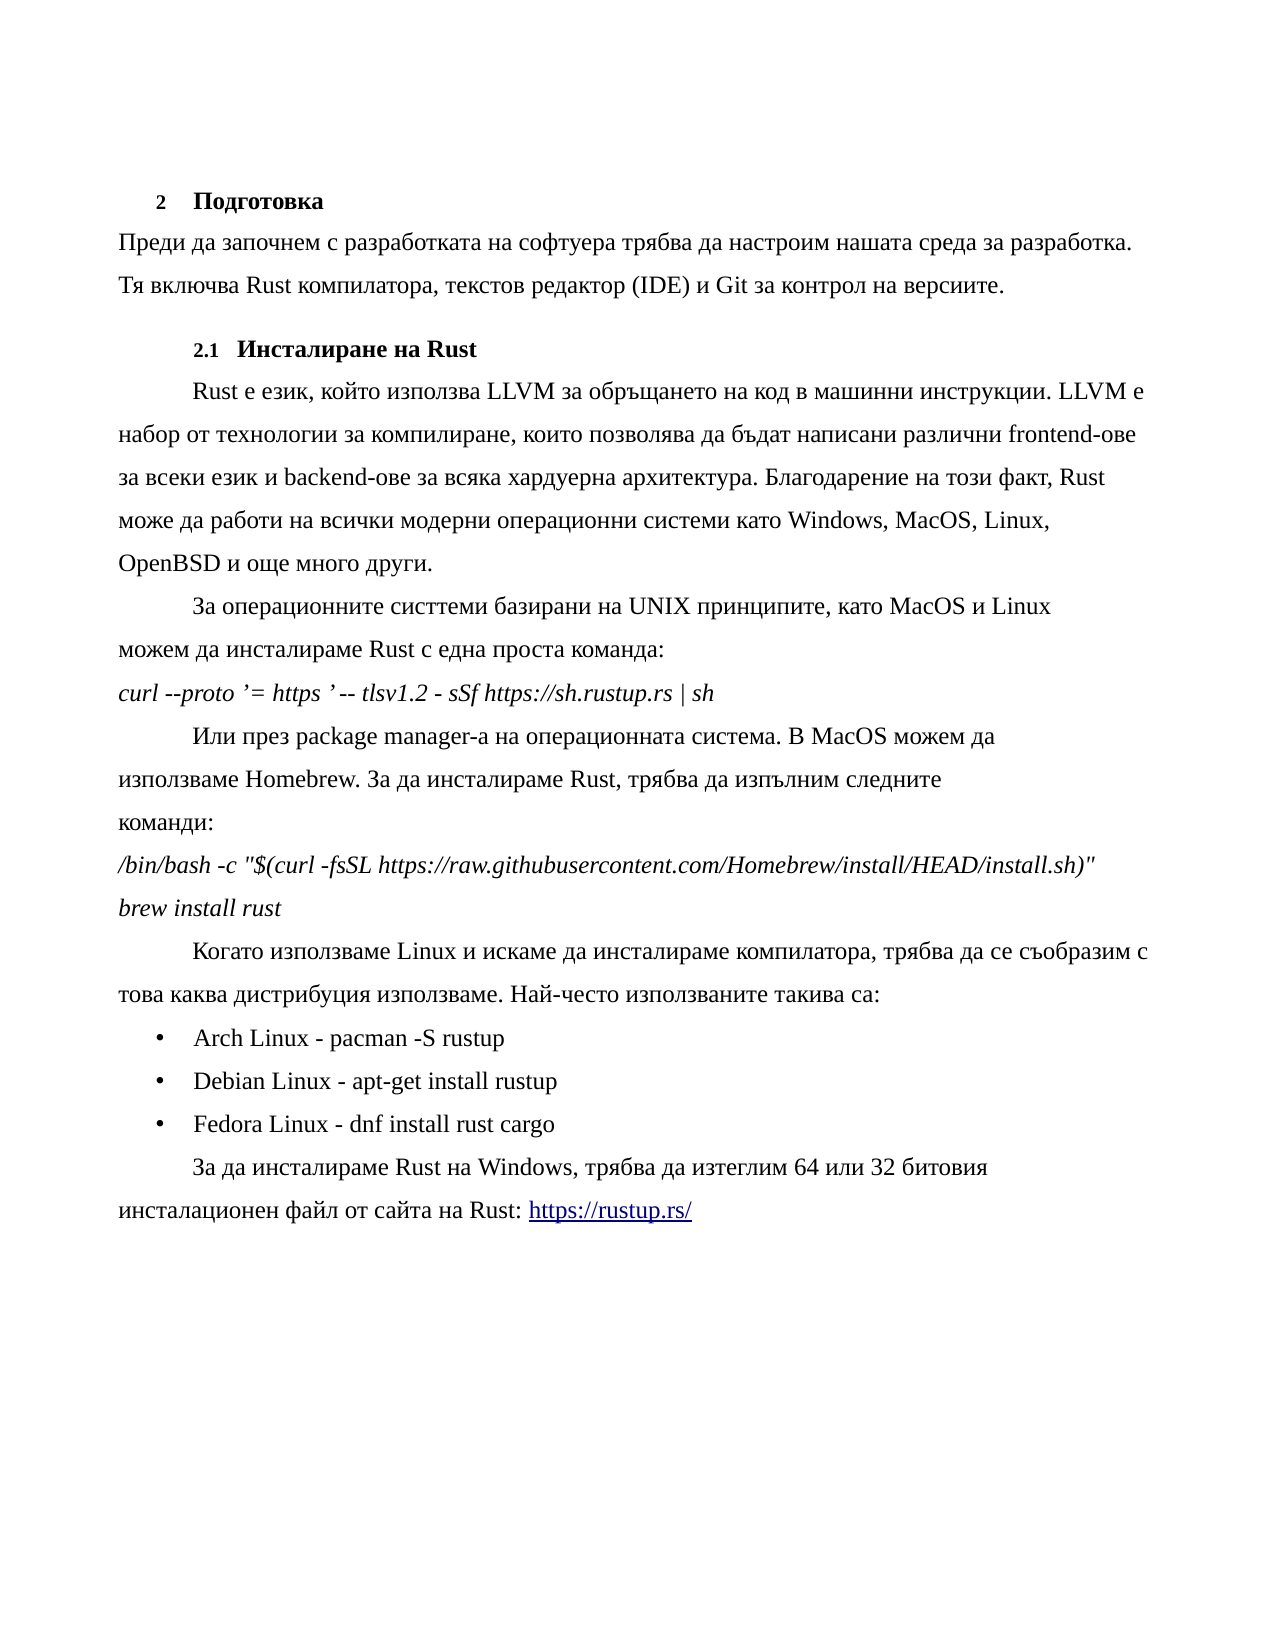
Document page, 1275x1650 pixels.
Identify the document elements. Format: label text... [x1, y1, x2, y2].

list Fedora Linux - dnf install rust cargo [156, 1109, 1157, 1138]
text Когато използваме Linux и искаме да инсталираме компилатора, трябва да се съобразим с това каква дистрибуция използваме. Най-често използваните такива са: [118, 936, 1157, 1008]
text За операционните систтеми базирани на UNIX принципите, като MacOS и Linux [118, 591, 1157, 620]
text команди: [118, 807, 1157, 836]
text brew install rust [118, 893, 1157, 922]
text Rust е език, който използва LLVM за обръщането на код в машинни инструкции. LLVM е набор от технологии за компилиране, които позволява да бъдат написани различни frontend-ове за всеки език и backend-ове за всяка хардуерна архитектура. Благодарение на този факт, Rust може да работи на всички модерни операционни системи като Windows, MacOS, Linux, OpenBSD и още много други. [118, 376, 1157, 577]
text curl --proto ’= https ’ -- tlsv1.2 - sSf https://sh.rustup.rs | sh [118, 678, 1157, 706]
list Debian Linux - apt-get install rustup [156, 1066, 1157, 1094]
text Или през package manager-а на операционната система. В MacOS можем да [118, 721, 1157, 749]
subtitle Инсталиране на Rust [193, 334, 1157, 363]
text можем да инсталираме Rust с една проста команда: [118, 634, 1157, 663]
text /bin/bash -c "$(curl -fsSL https://raw.githubusercontent.com/Homebrew/install/HEAD/install.sh)" [118, 850, 1157, 879]
text инсталационен файл от сайта на Rust: https://rustup.rs/ [118, 1195, 1157, 1224]
text Преди да започнем с разработката на софтуера трябва да настроим нашата среда за разработка. Тя включва Rust компилатора, текстов редактор (IDE) и Git за контрол на версиитe. [118, 227, 1157, 299]
subtitle Подготовка [156, 186, 1157, 215]
list Arch Linux - pacman -S rustup [156, 1023, 1157, 1051]
text използваме Homebrew. За да инсталираме Rust, трябва да изпълним следните [118, 764, 1157, 793]
text За да инсталираме Rust на Windows, трябва да изтеглим 64 или 32 битовия [118, 1152, 1157, 1181]
